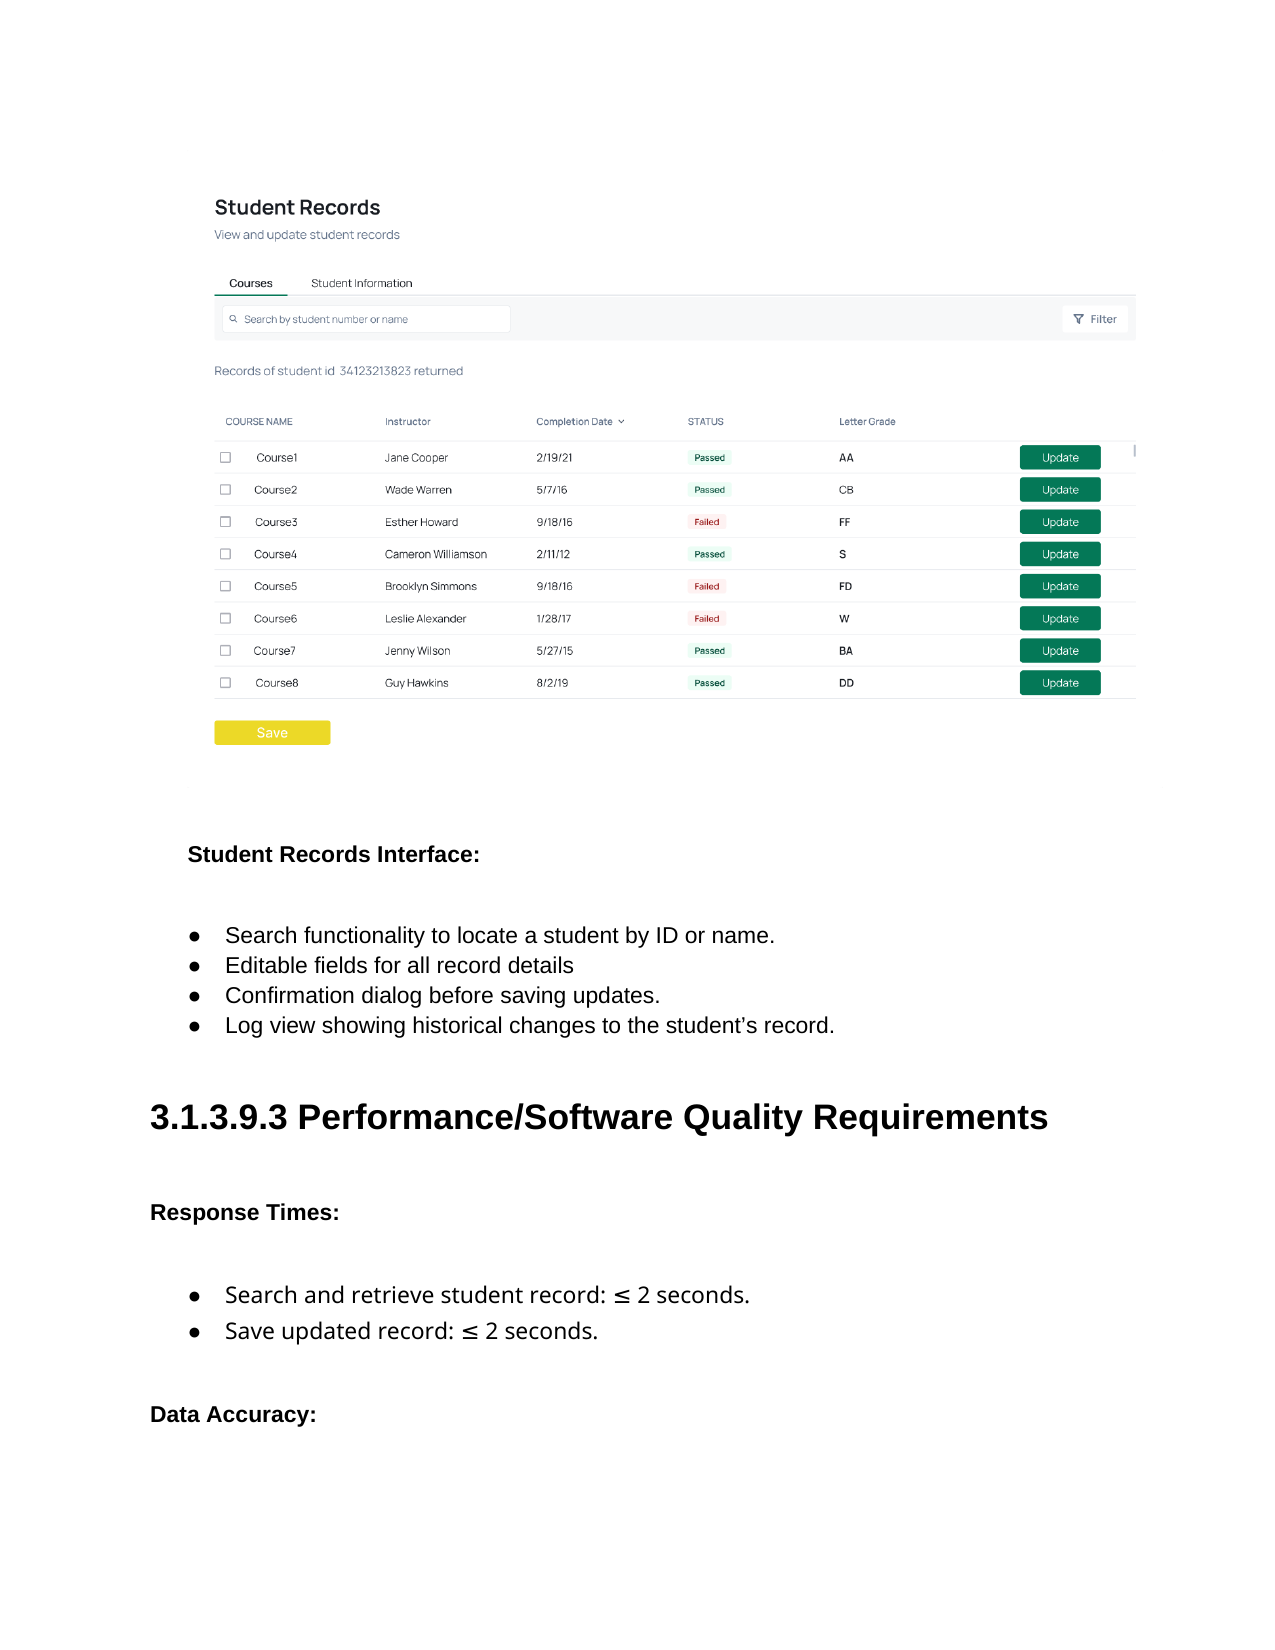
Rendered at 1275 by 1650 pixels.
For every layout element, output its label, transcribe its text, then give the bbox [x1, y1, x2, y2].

list Search functionality to locate a student by ID or name. [187, 922, 1125, 948]
text Response Times: [150, 1198, 1125, 1225]
list Confirmation dialog before saving updates. [187, 982, 1125, 1008]
text Student Records Interface: [187, 841, 1125, 868]
list Save updated record: ≤ 2 seconds. [187, 1315, 1125, 1346]
list Editable fields for all record details [187, 952, 1125, 978]
list Log view showing historical changes to the student’s record. [187, 1012, 1125, 1038]
subtitle 3.1.3.9.3 Performance/Software Quality Requirements [150, 1097, 1125, 1137]
list Search and retrieve student record: ≤ 2 seconds. [187, 1279, 1125, 1310]
text Data Accuracy: [150, 1401, 1125, 1427]
